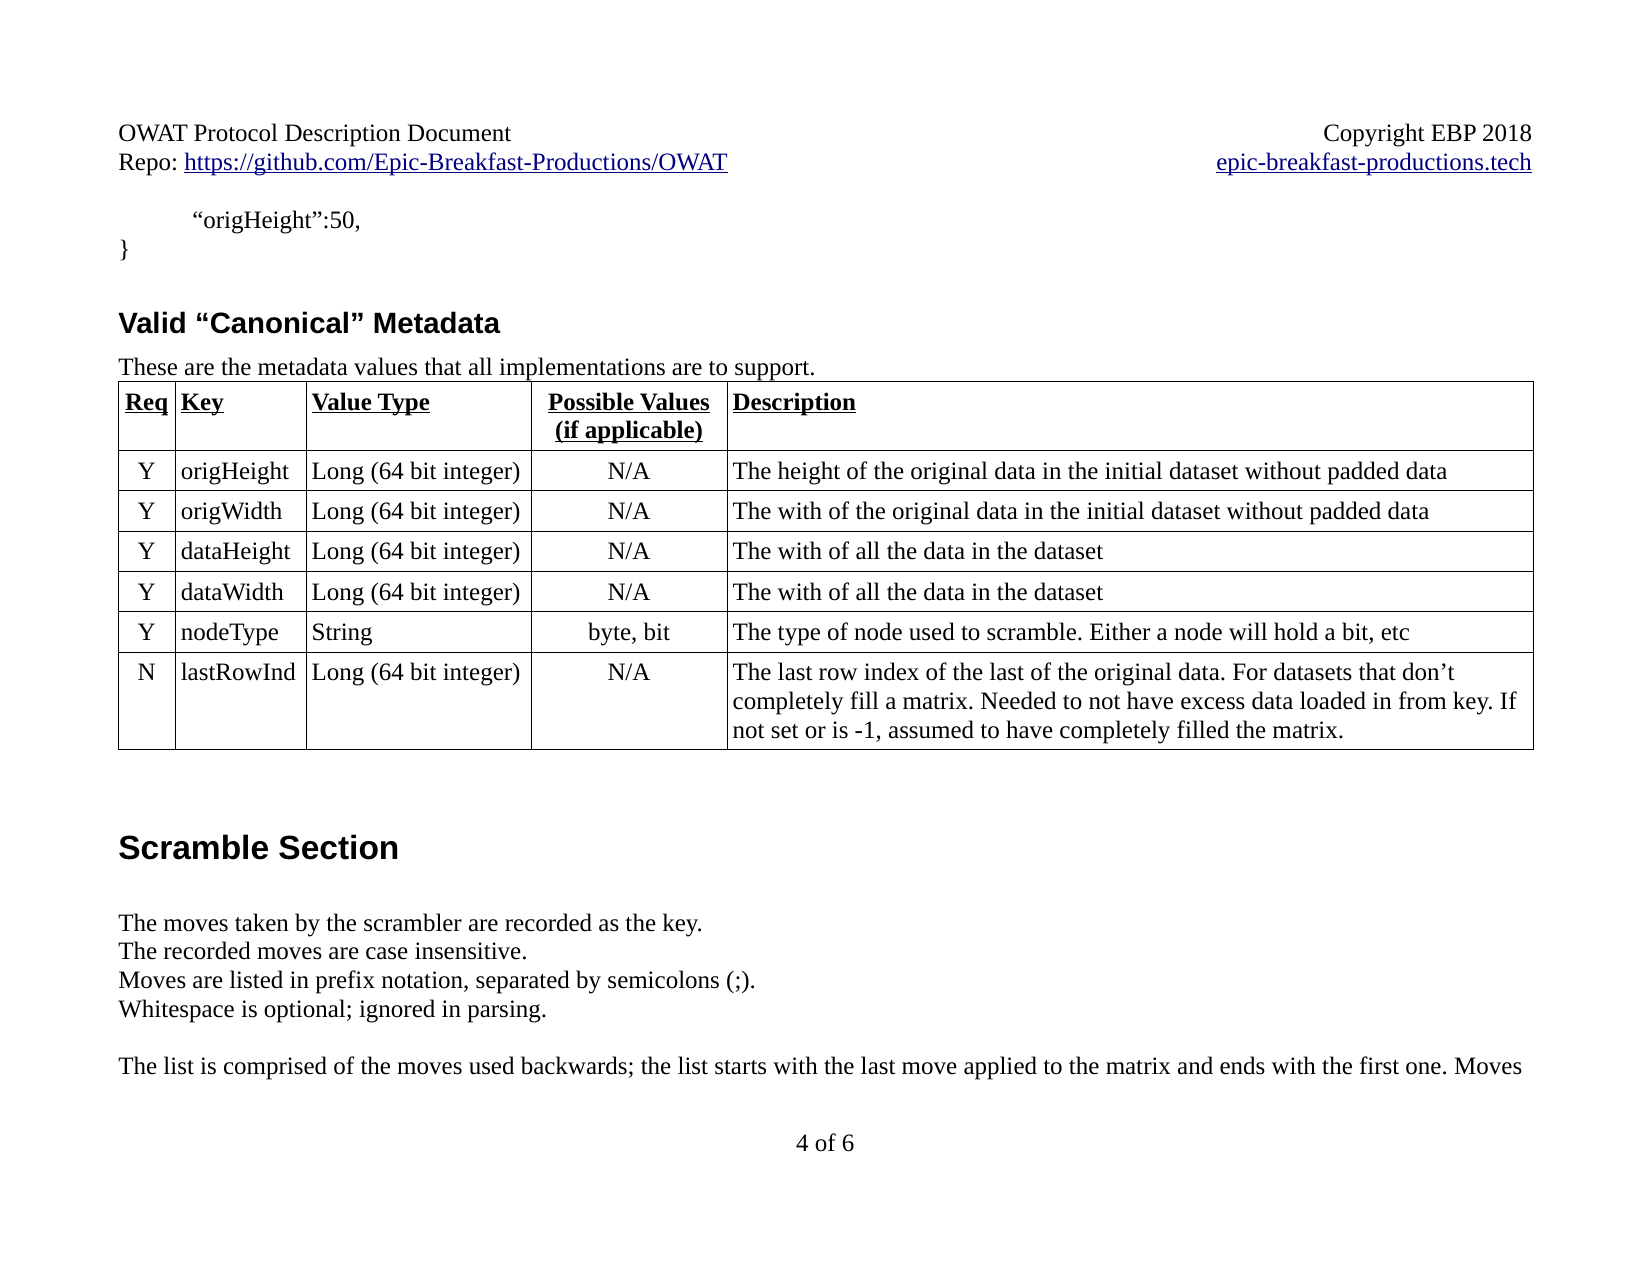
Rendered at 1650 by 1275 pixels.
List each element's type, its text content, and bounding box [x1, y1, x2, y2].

text The recorded moves are case insensitive. [118, 936, 1532, 965]
table_cell N/A [532, 451, 727, 490]
table_cell dataWidth [176, 572, 306, 611]
table_cell Long (64 bit integer) [307, 653, 531, 749]
text Whitespace is optional; ignored in parsing. [118, 994, 1532, 1023]
table_header Description [728, 382, 1533, 450]
text } [118, 234, 1532, 263]
table_header Value Type [307, 382, 531, 450]
text The moves taken by the scrambler are recorded as the key. [118, 908, 1532, 936]
table_cell The with of all the data in the dataset [728, 572, 1533, 611]
table_cell byte, bit [532, 612, 727, 652]
table_cell Long (64 bit integer) [307, 532, 531, 571]
text “origHeight”:50, [118, 205, 1532, 234]
table_cell Y [119, 532, 175, 571]
table_cell Y [119, 451, 175, 490]
table_cell The height of the original data in the initial dataset without padded data [728, 451, 1533, 490]
subtitle Scramble Section [118, 828, 1532, 866]
table_header Req [119, 382, 175, 450]
text Moves are listed in prefix notation, separated by semicolons (;). [118, 965, 1532, 994]
table_cell Y [119, 572, 175, 611]
table_cell Y [119, 612, 175, 652]
table_cell origHeight [176, 451, 306, 490]
table_cell origWidth [176, 491, 306, 531]
table_cell Long (64 bit integer) [307, 572, 531, 611]
text These are the metadata values that all implementations are to support. [118, 352, 1532, 381]
table_cell Long (64 bit integer) [307, 451, 531, 490]
table_cell Y [119, 491, 175, 531]
table_cell N [119, 653, 175, 749]
table_cell Long (64 bit integer) [307, 491, 531, 531]
subtitle Valid “Canonical” Metadata [118, 306, 1532, 340]
table_cell String [307, 612, 531, 652]
table_cell The with of all the data in the dataset [728, 532, 1533, 571]
table_cell The type of node used to scramble. Either a node will hold a bit, etc [728, 612, 1533, 652]
table_cell nodeType [176, 612, 306, 652]
table_cell N/A [532, 572, 727, 611]
table_cell N/A [532, 491, 727, 531]
table_cell N/A [532, 532, 727, 571]
table_cell lastRowInd [176, 653, 306, 749]
text The list is comprised of the moves used backwards; the list starts with the last move applied to the matrix and ends with the first one. Moves [118, 1051, 1532, 1080]
table_cell The last row index of the last of the original data. For datasets that don’t completely fill a matrix. Needed to not have excess data loaded in from key. If not set or is -1, assumed to have completely filled the matrix. [728, 653, 1533, 749]
table_cell N/A [532, 653, 727, 749]
table_header Key [176, 382, 306, 450]
table_cell The with of the original data in the initial dataset without padded data [728, 491, 1533, 531]
table_cell dataHeight [176, 532, 306, 571]
table_header Possible Values (if applicable) [532, 382, 727, 450]
